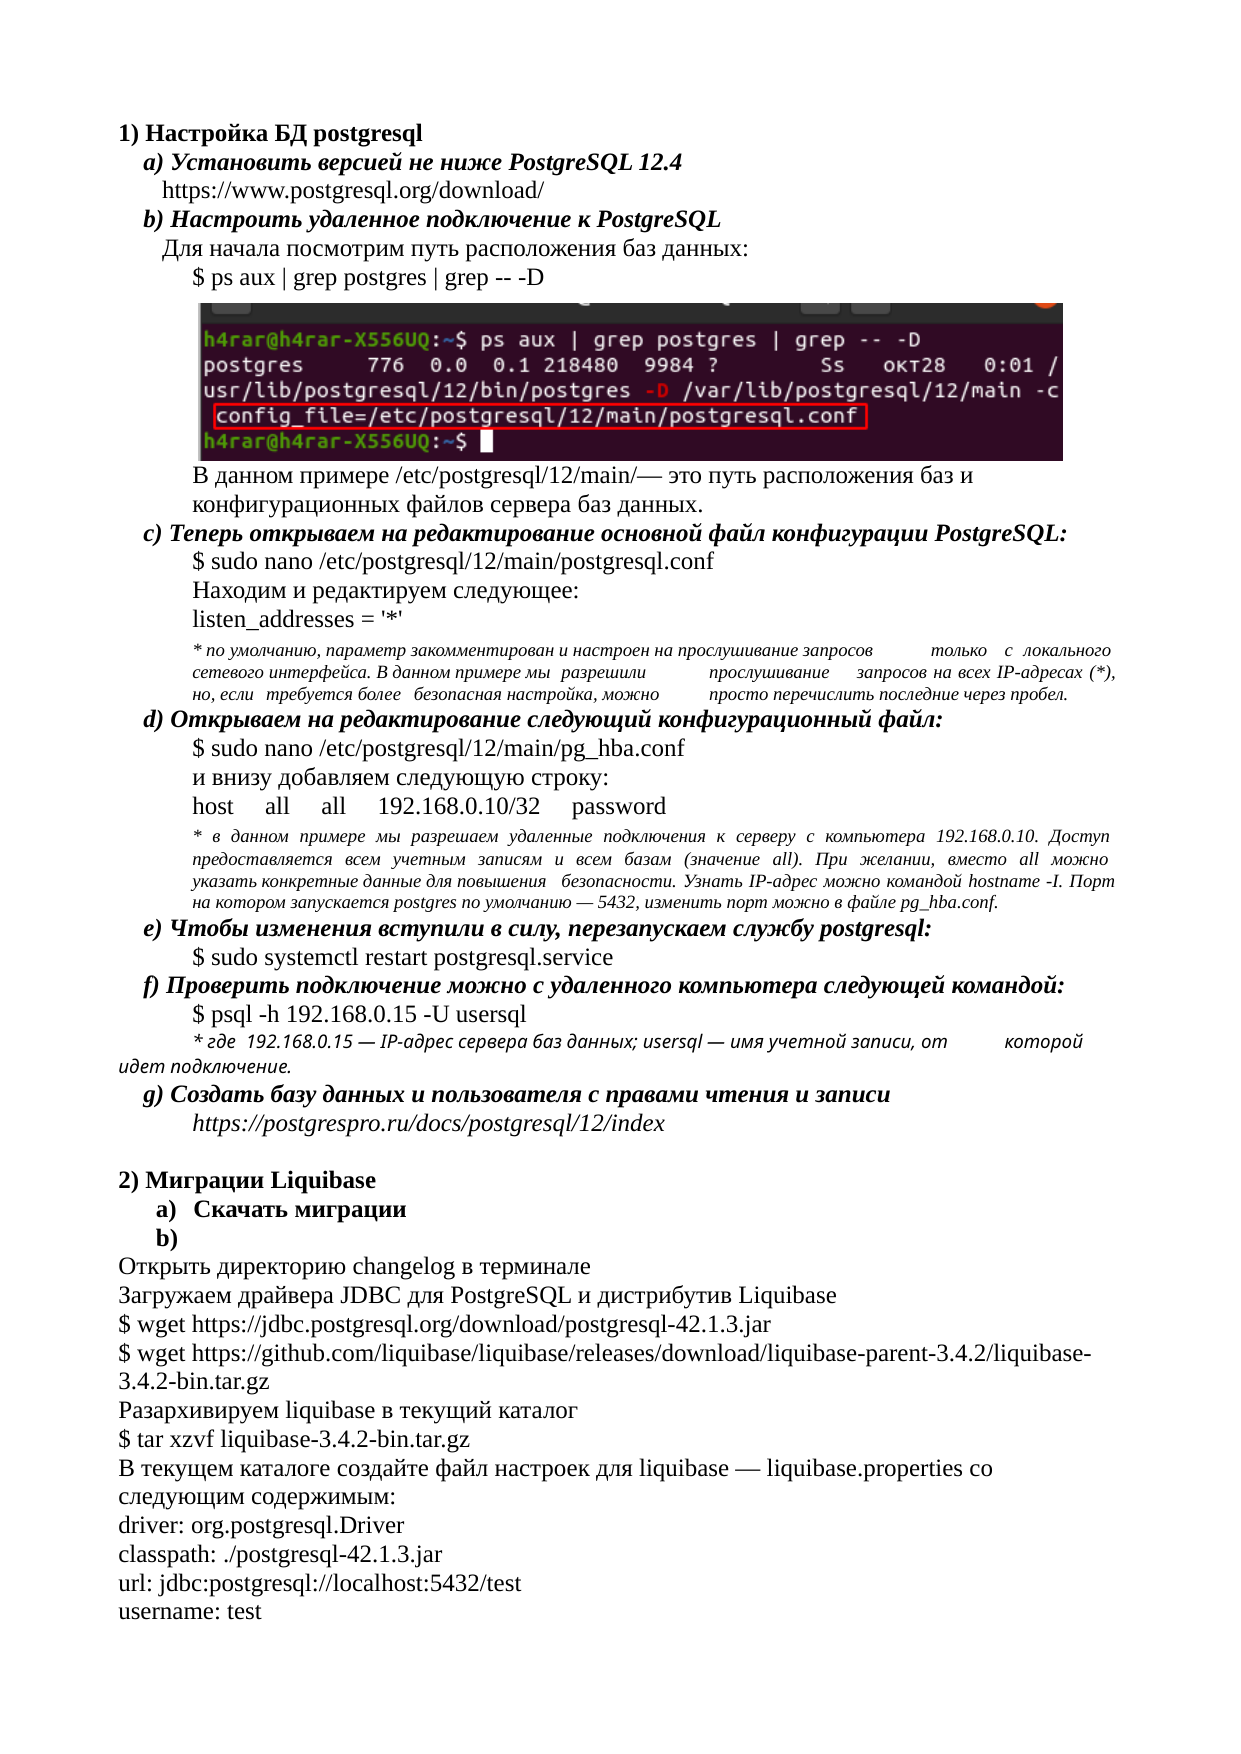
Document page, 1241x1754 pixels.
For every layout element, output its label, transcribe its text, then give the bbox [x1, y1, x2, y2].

text Открыть директорию changelog в терминале [118, 1251, 1122, 1280]
text $ sudo nano /etc/postgresql/12/main/postgresql.conf [118, 546, 1122, 575]
text c) Теперь открываем на редактирование основной файл конфигурации PostgreSQL: [118, 518, 1122, 546]
picture [198, 303, 1063, 461]
text Находим и редактируем следующее: [118, 575, 1122, 604]
text $ sudo nano /etc/postgresql/12/main/pg_hba.conf [118, 733, 1122, 762]
text username: test [118, 1596, 1122, 1625]
text $ tar xzvf liquibase-3.4.2-bin.tar.gz [118, 1424, 1122, 1453]
text и внизу добавляем следующую строку: [118, 762, 1122, 791]
text * в данном примере мы разрешаем удаленные подключения к серверу с компьютера 192.168.0.10. Доступ предоставляется всем учетным записям и всем базам (значение all). При желании, вместо all можно указать конкретные данные для повышения безопасности. Узнать IP-адрес можно командой hostname -I. Порт на котором запускается postgres по умолчанию — 5432, изменить порт можно в файле pg_hba.conf. [118, 819, 1122, 913]
text В данном примере /etc/postgresql/12/main/— это путь расположения баз и конфигурационных файлов сервера баз данных. [118, 291, 1122, 518]
text $ wget https://jdbc.postgresql.org/download/postgresql-42.1.3.jar [118, 1309, 1122, 1338]
text 1) Настройка БД postgresql [118, 118, 1122, 147]
text $ psql -h 192.168.0.15 -U usersql [118, 999, 1122, 1028]
text Для начала посмотрим путь расположения баз данных: [118, 233, 1122, 262]
text host all all 192.168.0.10/32 password [118, 791, 1122, 819]
text $ wget https://github.com/liquibase/liquibase/releases/download/liquibase-parent-3.4.2/liquibase-3.4.2-bin.tar.gz [118, 1338, 1122, 1395]
text В текущем каталоге создайте файл настроек для liquibase — liquibase.properties со следующим содержимым: [118, 1453, 1122, 1510]
text classpath: ./postgresql-42.1.3.jar [118, 1539, 1122, 1568]
text https://www.postgresql.org/download/ [118, 176, 1122, 204]
text 2) Миграции Liquibase [118, 1165, 1122, 1194]
text a) Установить версией не ниже PostgreSQL 12.4 [118, 147, 1122, 176]
text driver: org.postgresql.Driver [118, 1510, 1122, 1539]
text url: jdbc:postgresql://localhost:5432/test [118, 1568, 1122, 1596]
list Скачать миграции [156, 1194, 1122, 1223]
text f) Проверить подключение можно с удаленного компьютера следующей командой: [118, 970, 1122, 999]
text g) Создать базу данных и пользователя с правами чтения и записи [118, 1079, 1122, 1108]
text Разархивируем liquibase в текущий каталог [118, 1395, 1122, 1424]
text Загружаем драйвера JDBC для PostgreSQL и дистрибутив Liquibase [118, 1280, 1122, 1309]
text $ ps aux | grep postgres | grep -- -D [118, 262, 1122, 291]
text b) Настроить удаленное подключение к PostgreSQL [118, 204, 1122, 233]
text * по умолчанию, параметр закомментирован и настроен на прослушивание запросов только с локального сетевого интерфейса. В данном примере мы разрешили прослушивание запросов на всех IP-адресах (*), но, если требуется более безопасная настройка, можно просто перечислить последние через пробел. [118, 633, 1122, 704]
text e) Чтобы изменения вступили в силу, перезапускаем службу postgresql: [118, 913, 1122, 942]
text * где 192.168.0.15 — IP-адрес сервера баз данных; usersql — имя учетной записи, от которой идет подключение. [118, 1028, 1122, 1079]
text $ sudo systemctl restart postgresql.service [118, 942, 1122, 970]
text d) Открываем на редактирование следующий конфигурационный файл: [118, 704, 1122, 733]
text https://postgrespro.ru/docs/postgresql/12/index [118, 1108, 1122, 1136]
text listen_addresses = '*' [118, 604, 1122, 633]
